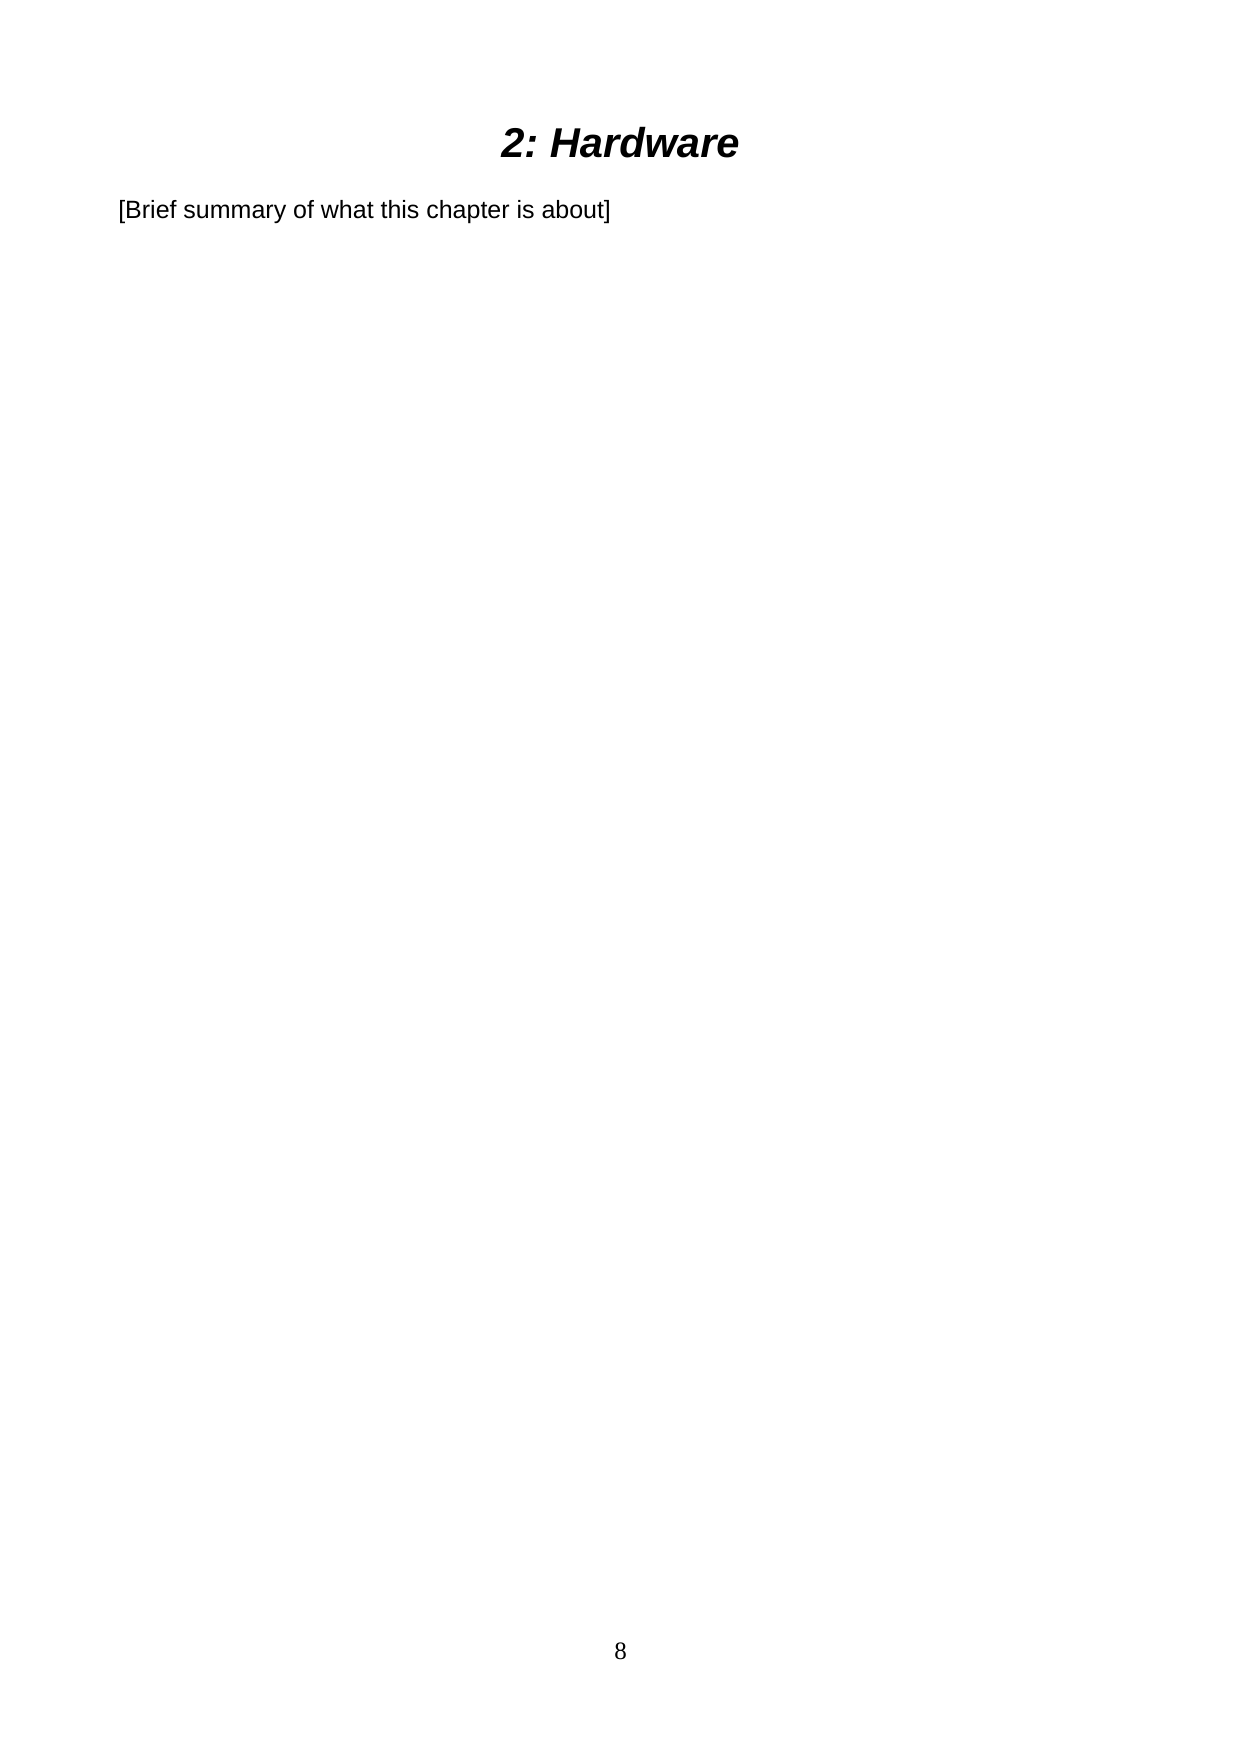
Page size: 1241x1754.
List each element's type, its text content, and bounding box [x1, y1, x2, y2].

text [Brief summary of what this chapter is about] [118, 195, 1122, 223]
text 2: Hardware [118, 118, 1122, 166]
